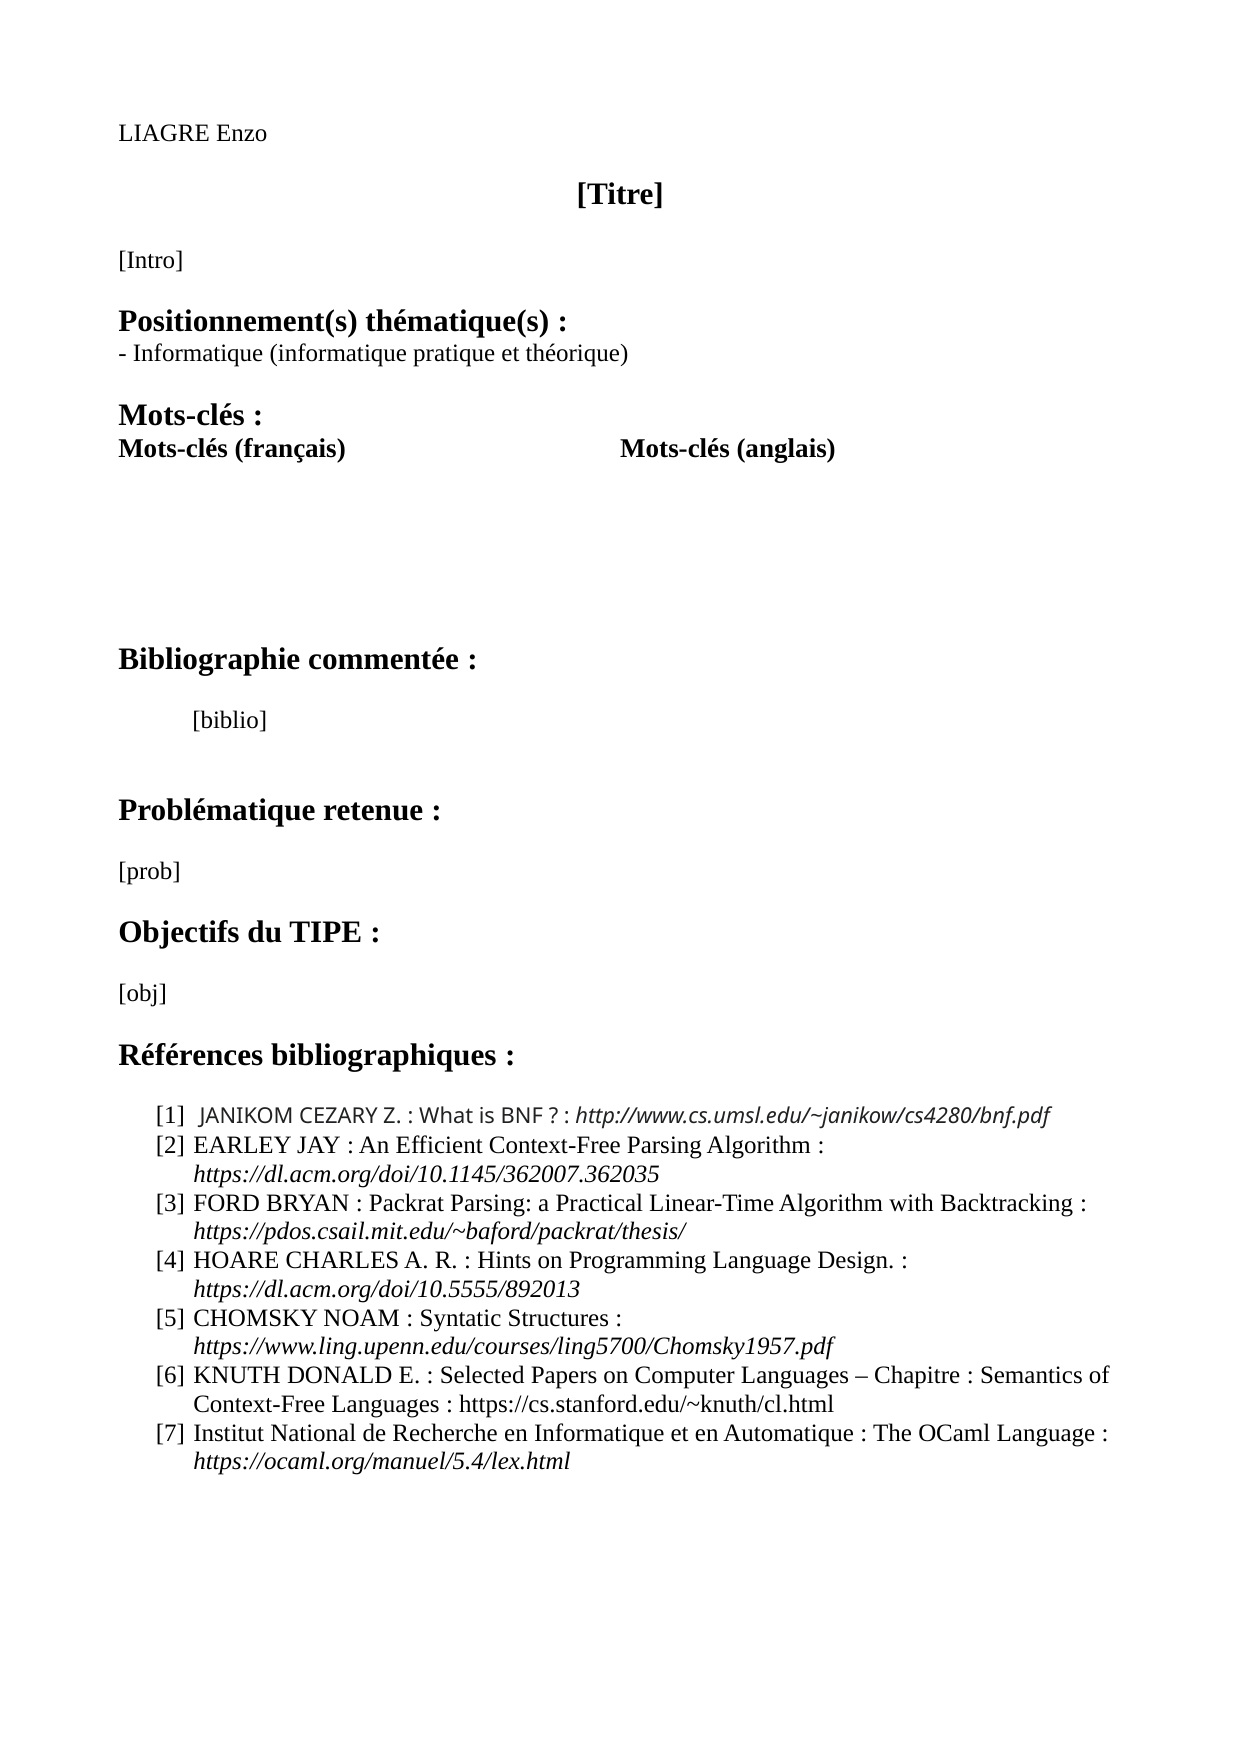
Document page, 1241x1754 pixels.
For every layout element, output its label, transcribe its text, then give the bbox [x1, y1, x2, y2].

list HOARE CHARLES A. R. : Hints on Programming Language Design. : https://dl.acm.org/doi/10.5555/892013 [156, 1245, 1122, 1303]
text [prob] [118, 856, 1122, 885]
list CHOMSKY NOAM : Syntatic Structures : https://www.ling.upenn.edu/courses/ling5700/Chomsky1957.pdf [156, 1303, 1122, 1360]
text Bibliographie commentée : [118, 640, 1122, 676]
list Institut National de Recherche en Informatique et en Automatique : The OCaml Language : https://ocaml.org/manuel/5.4/lex.html [156, 1418, 1122, 1475]
text [Titre] [118, 176, 1122, 212]
text Problématique retenue : [118, 791, 1122, 827]
text [Intro] [118, 245, 1122, 274]
list EARLEY JAY : An Efficient Context-Free Parsing Algorithm : https://dl.acm.org/doi/10.1145/362007.362035 [156, 1130, 1122, 1188]
text Références bibliographiques : [118, 1036, 1122, 1072]
list KNUTH DONALD E. : Selected Papers on Computer Languages – Chapitre : Semantics of Context-Free Languages : https://cs.stanford.edu/~knuth/cl.html [156, 1360, 1122, 1418]
text - Informatique (informatique pratique et théorique) [118, 338, 1122, 367]
list FORD BRYAN : Packrat Parsing: a Practical Linear-Time Algorithm with Backtracking : https://pdos.csail.mit.edu/~baford/packrat/thesis/ [156, 1188, 1122, 1245]
table_header Mots-clés (français) [118, 432, 620, 463]
text Mots-clés : [118, 396, 1122, 432]
text Positionnement(s) thématique(s) : [118, 303, 1122, 338]
text [obj] [118, 978, 1122, 1007]
text Objectifs du TIPE : [118, 913, 1122, 949]
text [biblio] [118, 705, 1122, 734]
list JANIKOM CEZARY Z. : What is BNF ? : http://www.cs.umsl.edu/~janikow/cs4280/bnf.pdf [156, 1100, 1122, 1130]
text LIAGRE Enzo [118, 118, 1122, 147]
table_header Mots-clés (anglais) [620, 432, 1122, 463]
table_cell [118, 463, 620, 607]
table_cell [620, 463, 1122, 607]
